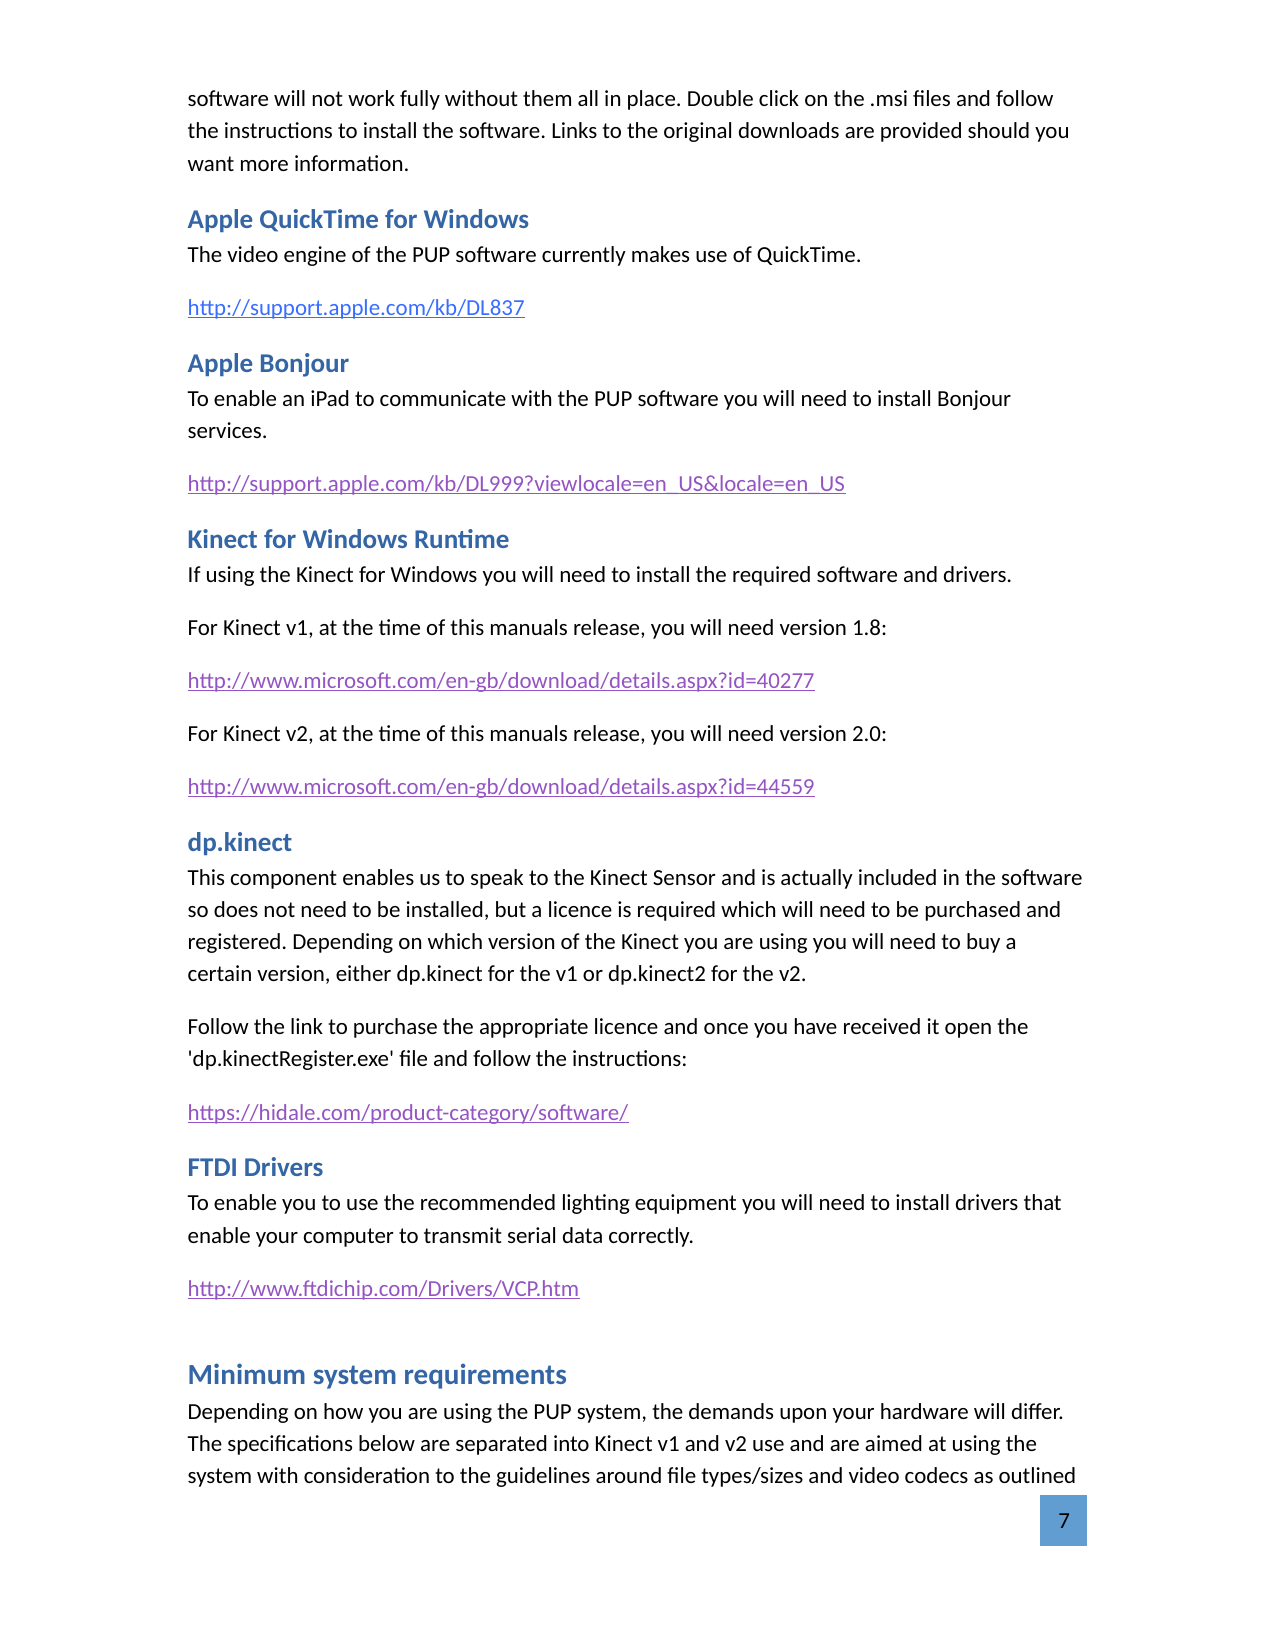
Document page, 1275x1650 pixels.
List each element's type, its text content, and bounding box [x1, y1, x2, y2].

text Depending on how you are using the PUP system, the demands upon your hardware will differ. The specifications below are separated into Kinect v1 and v2 use and are aimed at using the system with consideration to the guidelines around file types/sizes and video codecs as outlined [187, 1397, 1087, 1489]
text Follow the link to purchase the appropriate licence and once you have received it open the 'dp.kinectRegister.exe' file and follow the instructions: [187, 1012, 1087, 1073]
text http://www.microsoft.com/en-gb/download/details.aspx?id=40277 [187, 666, 1087, 694]
subtitle FTDI Drivers [187, 1151, 1087, 1184]
text http://support.apple.com/kb/DL999?viewlocale=en_US&locale=en_US [187, 469, 1087, 497]
text The video engine of the PUP software currently makes use of QuickTime. [187, 240, 1087, 268]
text If using the Kinect for Windows you will need to install the required software and drivers. [187, 560, 1087, 588]
text For Kinect v1, at the time of this manuals release, you will need version 1.8: [187, 613, 1087, 641]
text http://support.apple.com/kb/DL837 [187, 293, 1087, 321]
text This component enables us to speak to the Kinect Sensor and is actually included in the software so does not need to be installed, but a licence is required which will need to be purchased and registered. Depending on which version of the Kinect you are using you will need to buy a certain version, either dp.kinect for the v1 or dp.kinect2 for the v2. [187, 863, 1087, 987]
subtitle Kinect for Windows Runtime [187, 522, 1087, 555]
text For Kinect v2, at the time of this manuals release, you will need version 2.0: [187, 719, 1087, 747]
text To enable you to use the recommended lighting equipment you will need to install drivers that enable your computer to transmit serial data correctly. [187, 1188, 1087, 1249]
text http://www.microsoft.com/en-gb/download/details.aspx?id=44559 [187, 772, 1087, 800]
text https://hidale.com/product-category/software/ [187, 1098, 1087, 1126]
subtitle Apple QuickTime for Windows [187, 202, 1087, 235]
subtitle Minimum system requirements [187, 1356, 1087, 1392]
subtitle Apple Bonjour [187, 346, 1087, 379]
text http://www.ftdichip.com/Drivers/VCP.htm [187, 1274, 1087, 1302]
text To enable an iPad to communicate with the PUP software you will need to install Bonjour services. [187, 384, 1087, 444]
text software will not work fully without them all in place. Double click on the .msi files and follow the instructions to install the software. Links to the original downloads are provided should you want more information. [187, 84, 1087, 177]
subtitle dp.kinect [187, 825, 1087, 858]
